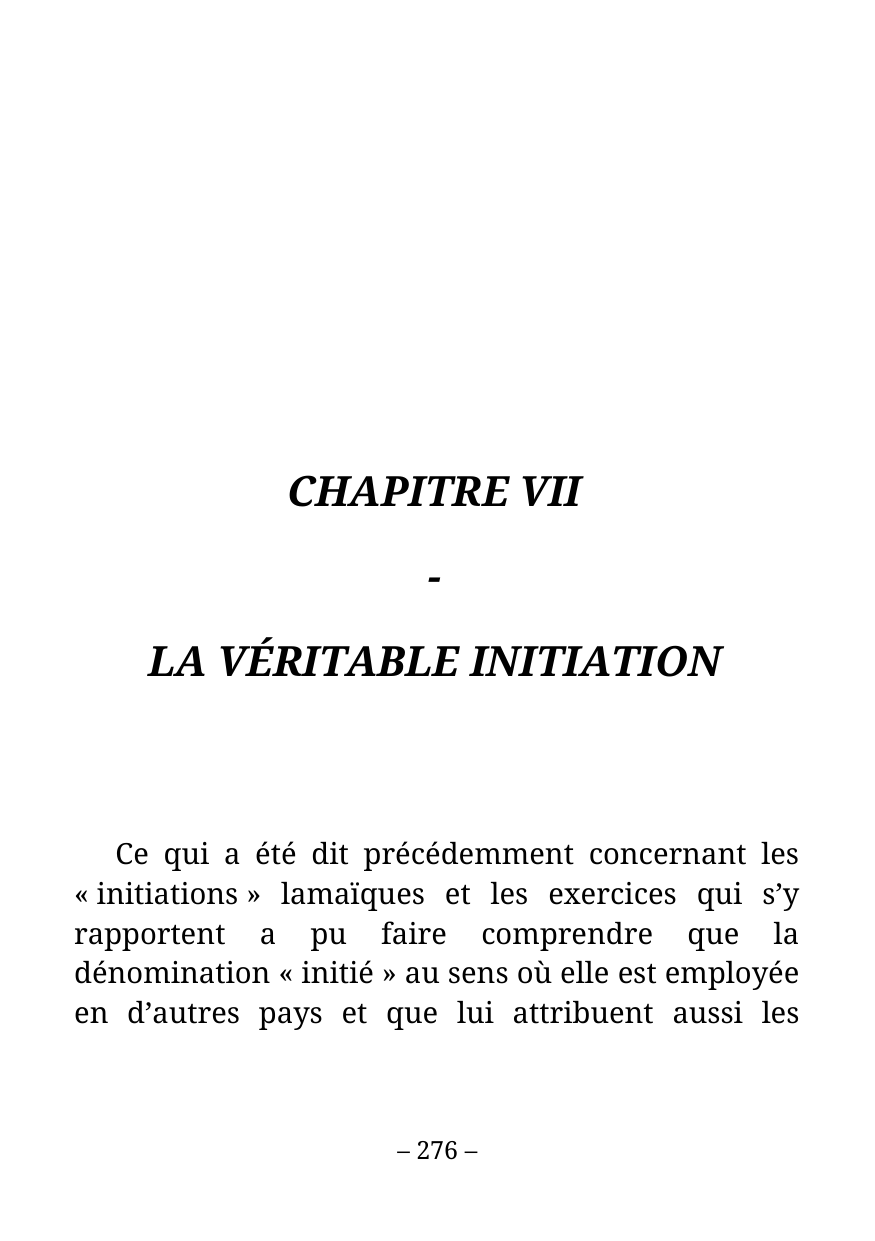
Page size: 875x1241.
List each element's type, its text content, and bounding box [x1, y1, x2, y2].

subtitle CHAPITRE VII - LA VÉRITABLE INITIATION [74, 461, 800, 688]
text Ce qui a été dit précédemment concernant les « initiations » lamaïques et les exercices qui s’y rapportent a pu faire comprendre que la dénomination « initié » au sens où elle est employée en d’autres pays et que lui attribuent aussi les [74, 833, 800, 1032]
